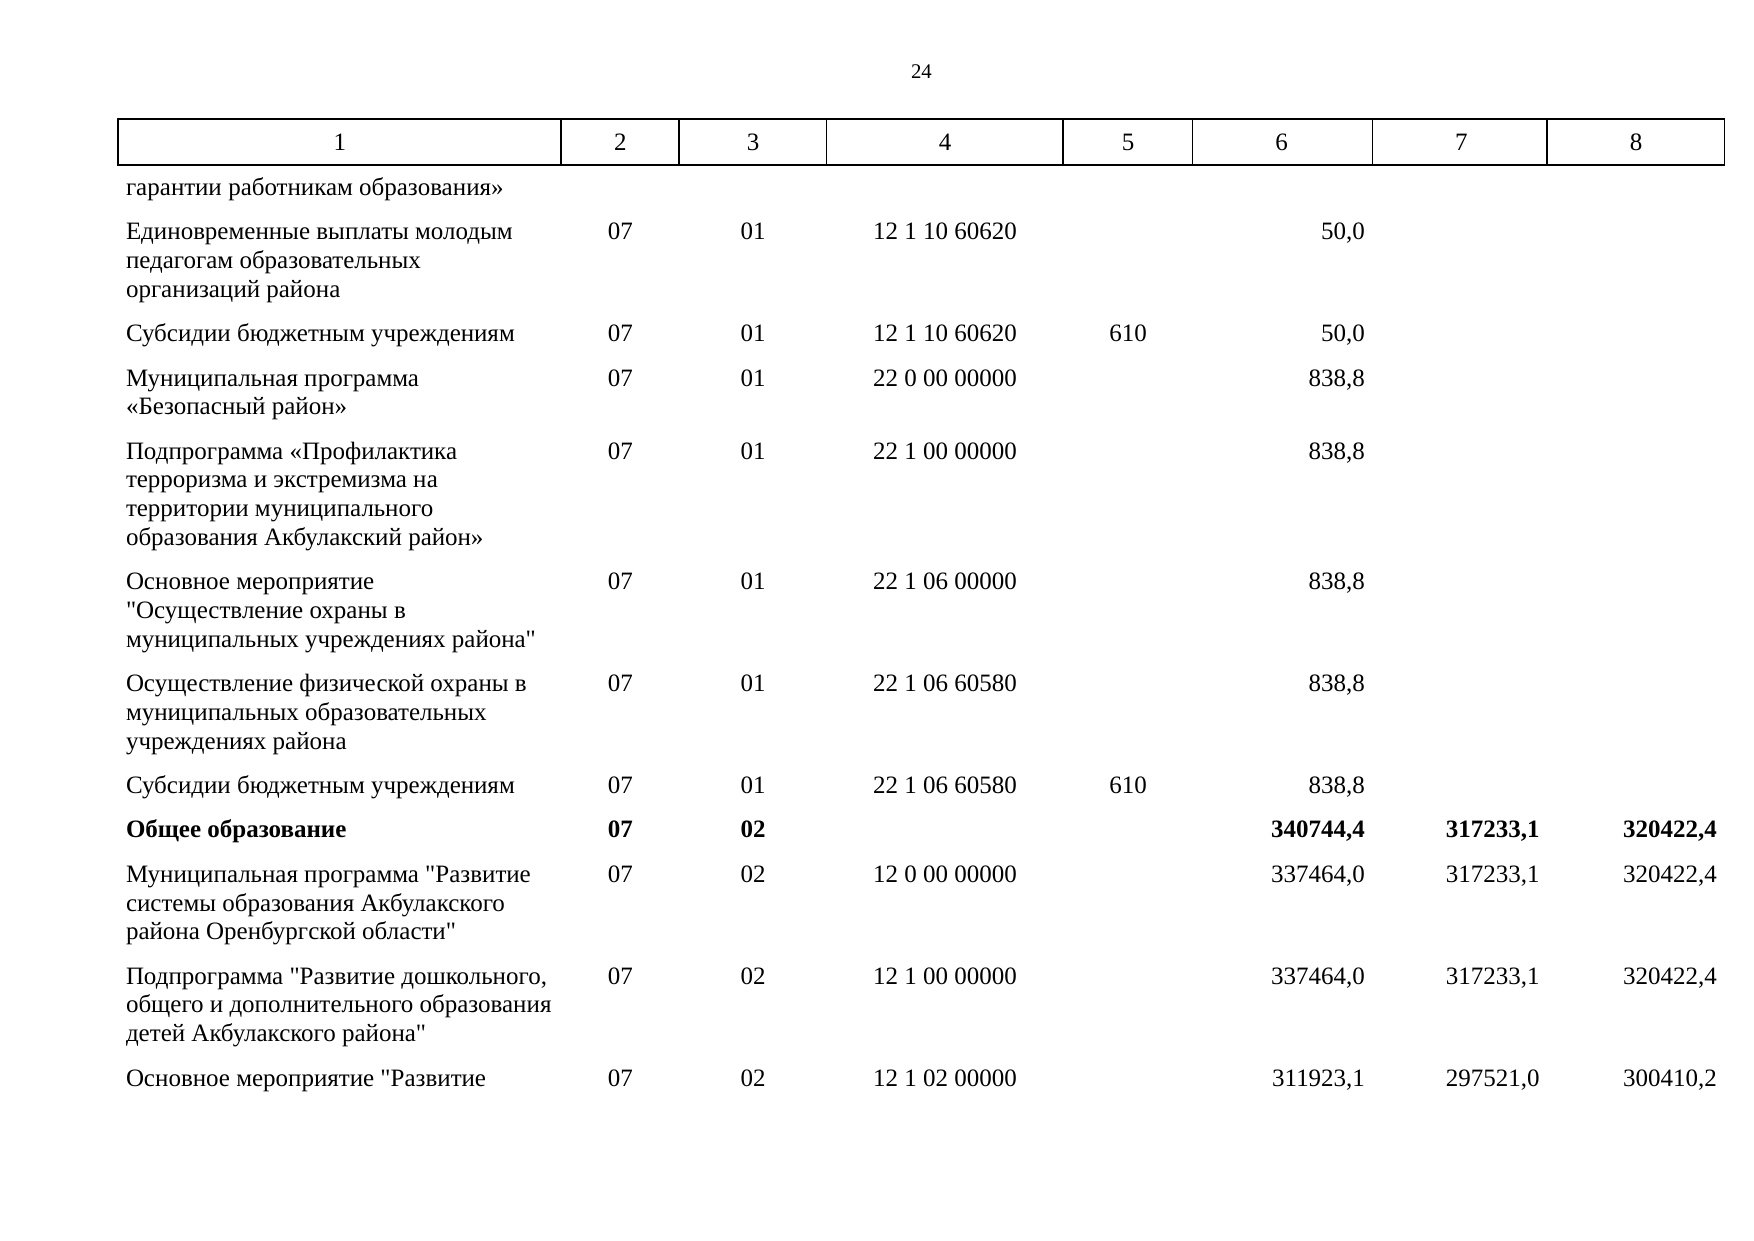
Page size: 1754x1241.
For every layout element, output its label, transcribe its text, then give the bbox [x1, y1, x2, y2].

table_cell [1372, 428, 1547, 558]
table_header [119, 120, 560, 164]
table_cell [1372, 310, 1547, 355]
table_cell 07 [561, 807, 679, 851]
table_cell Основное мероприятие "Развитие [118, 1055, 561, 1099]
table_cell 01 [679, 660, 827, 762]
table_cell 320422,4 [1547, 851, 1724, 953]
table_cell Подпрограмма "Развитие дошкольного, общего и дополнительного образования детей Акбулакского района" [118, 953, 561, 1055]
table_cell 07 [561, 953, 679, 1055]
table_cell Субсидии бюджетным учреждениям [118, 762, 561, 807]
table_cell [1063, 1055, 1193, 1099]
table_header [827, 120, 1062, 164]
table_cell [1063, 166, 1193, 208]
table_cell 50,0 [1193, 310, 1372, 355]
table_cell [1193, 166, 1372, 208]
table_cell Подпрограмма «Профилактика терроризма и экстремизма на территории муниципального образования Акбулакский район» [118, 428, 561, 558]
table_cell 07 [561, 1055, 679, 1099]
table_header [1548, 120, 1724, 164]
table_cell [1063, 355, 1193, 428]
table_cell [1063, 851, 1193, 953]
table_cell 320422,4 [1547, 807, 1724, 851]
table_cell 317233,1 [1372, 953, 1547, 1055]
table_cell [1372, 209, 1547, 310]
table_cell 300410,2 [1547, 1055, 1724, 1099]
table_cell 12 1 02 00000 [827, 1055, 1063, 1099]
table_cell [1547, 559, 1724, 660]
table_cell 320422,4 [1547, 953, 1724, 1055]
table_cell 12 1 00 00000 [827, 953, 1063, 1055]
table_cell 07 [561, 209, 679, 310]
table_cell 50,0 [1193, 209, 1372, 310]
table_header 7 [1380, 128, 1542, 156]
table_cell 317233,1 [1372, 851, 1547, 953]
table_header [680, 120, 826, 164]
table_cell [561, 166, 679, 208]
table_cell 838,8 [1193, 762, 1372, 807]
table_cell 01 [679, 559, 827, 660]
table_cell 01 [679, 762, 827, 807]
table_cell 12 1 10 60620 [827, 209, 1063, 310]
table_cell Муниципальная программа "Развитие системы образования Акбулакского района Оренбургской области" [118, 851, 561, 953]
table_cell 297521,0 [1372, 1055, 1547, 1099]
table_cell 311923,1 [1193, 1055, 1372, 1099]
table_cell [1372, 559, 1547, 660]
table_cell 610 [1063, 762, 1193, 807]
table_cell 838,8 [1193, 559, 1372, 660]
table_cell 07 [561, 559, 679, 660]
table_cell [1547, 209, 1724, 310]
table_cell 02 [679, 851, 827, 953]
table_header 2 [569, 128, 671, 156]
table_header [1193, 120, 1372, 164]
table_cell 07 [561, 660, 679, 762]
table_header [562, 120, 678, 164]
table_cell 01 [679, 209, 827, 310]
table_header 8 [1555, 128, 1716, 156]
table_cell 22 1 00 00000 [827, 428, 1063, 558]
table_header 1 [126, 128, 553, 156]
table_cell 12 0 00 00000 [827, 851, 1063, 953]
table_cell Основное мероприятие "Осуществление охраны в муниципальных учреждениях района" [118, 559, 561, 660]
table_cell Муниципальная программа «Безопасный район» [118, 355, 561, 428]
table_cell [1372, 660, 1547, 762]
table_header 4 [835, 128, 1055, 156]
table_header 5 [1071, 128, 1185, 156]
table_cell [1063, 660, 1193, 762]
table_cell [1547, 762, 1724, 807]
table_cell 01 [679, 428, 827, 558]
table_cell 07 [561, 428, 679, 558]
table_cell 838,8 [1193, 660, 1372, 762]
table_cell 02 [679, 807, 827, 851]
table_cell [1372, 355, 1547, 428]
table_cell Общее образование [118, 807, 561, 851]
table_cell [1063, 559, 1193, 660]
table_cell [1547, 660, 1724, 762]
table_header 6 [1201, 128, 1362, 156]
table_cell 340744,4 [1193, 807, 1372, 851]
table_header [1373, 120, 1546, 164]
table_header 3 [687, 128, 819, 156]
table_cell [1547, 166, 1724, 208]
table_cell [827, 166, 1063, 208]
table_cell 07 [561, 355, 679, 428]
table_cell гарантии работникам образования» [118, 166, 561, 208]
table_cell [1372, 762, 1547, 807]
table_cell 01 [679, 355, 827, 428]
table_cell 22 1 06 00000 [827, 559, 1063, 660]
table_cell 838,8 [1193, 355, 1372, 428]
table_cell 22 0 00 00000 [827, 355, 1063, 428]
table_cell [1063, 807, 1193, 851]
table_cell 22 1 06 60580 [827, 660, 1063, 762]
table_cell [1547, 310, 1724, 355]
table_cell 02 [679, 1055, 827, 1099]
table_cell [679, 166, 827, 208]
table_cell 07 [561, 762, 679, 807]
table_cell [1372, 166, 1547, 208]
table_cell 22 1 06 60580 [827, 762, 1063, 807]
table_cell Субсидии бюджетным учреждениям [118, 310, 561, 355]
table_cell 838,8 [1193, 428, 1372, 558]
table_cell Единовременные выплаты молодым педагогам образовательных организаций района [118, 209, 561, 310]
table_cell [1547, 428, 1724, 558]
table_cell 610 [1063, 310, 1193, 355]
table_cell 317233,1 [1372, 807, 1547, 851]
table_cell [1547, 355, 1724, 428]
table_cell 07 [561, 310, 679, 355]
table_cell 01 [679, 310, 827, 355]
table_cell 12 1 10 60620 [827, 310, 1063, 355]
table_cell 07 [561, 851, 679, 953]
table_cell [1063, 209, 1193, 310]
table_cell 337464,0 [1193, 953, 1372, 1055]
table_header [1064, 120, 1192, 164]
table_cell [1063, 428, 1193, 558]
table_cell [1063, 953, 1193, 1055]
table_cell Осуществление физической охраны в муниципальных образовательных учреждениях района [118, 660, 561, 762]
table_cell [827, 807, 1063, 851]
table_cell 02 [679, 953, 827, 1055]
table_cell 337464,0 [1193, 851, 1372, 953]
